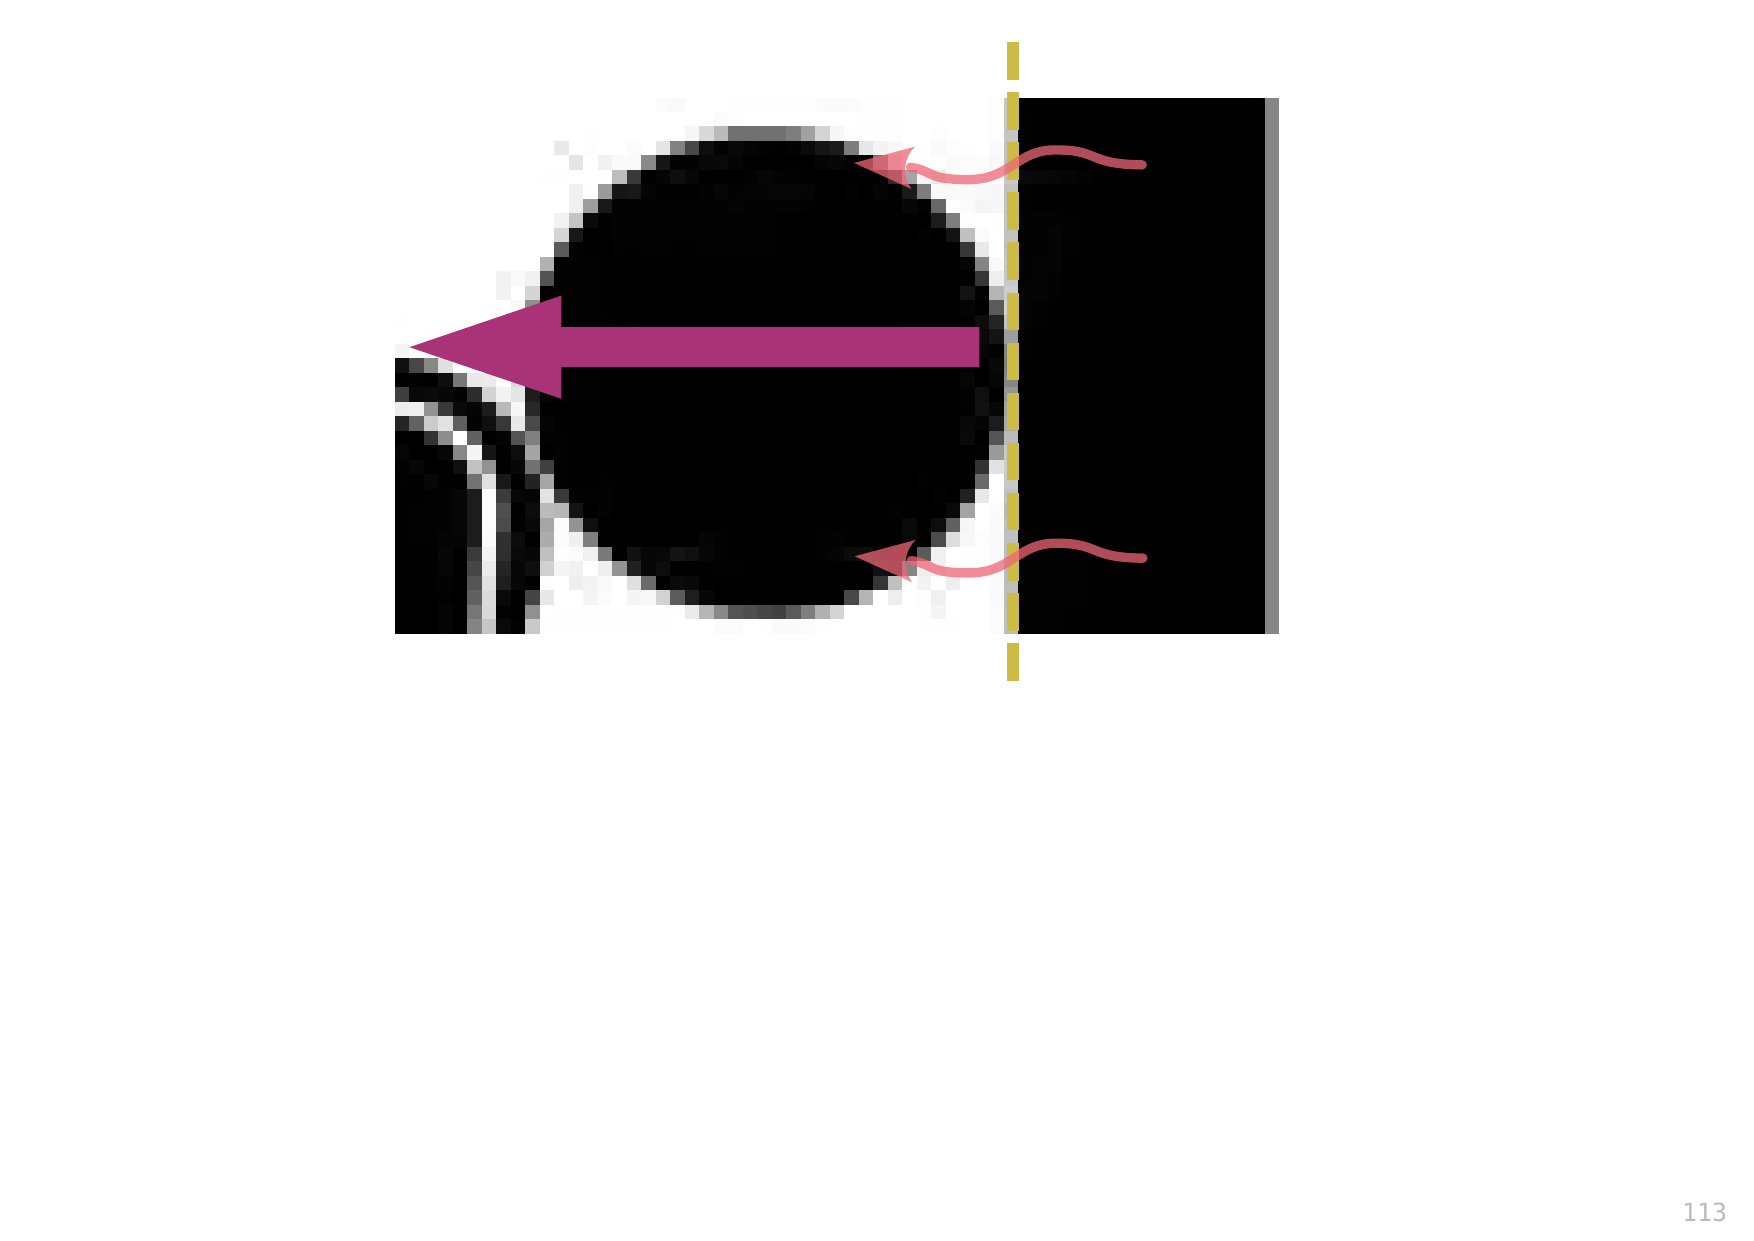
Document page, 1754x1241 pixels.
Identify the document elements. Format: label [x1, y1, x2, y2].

picture [395, 98, 1294, 634]
text_box [409, 295, 980, 399]
